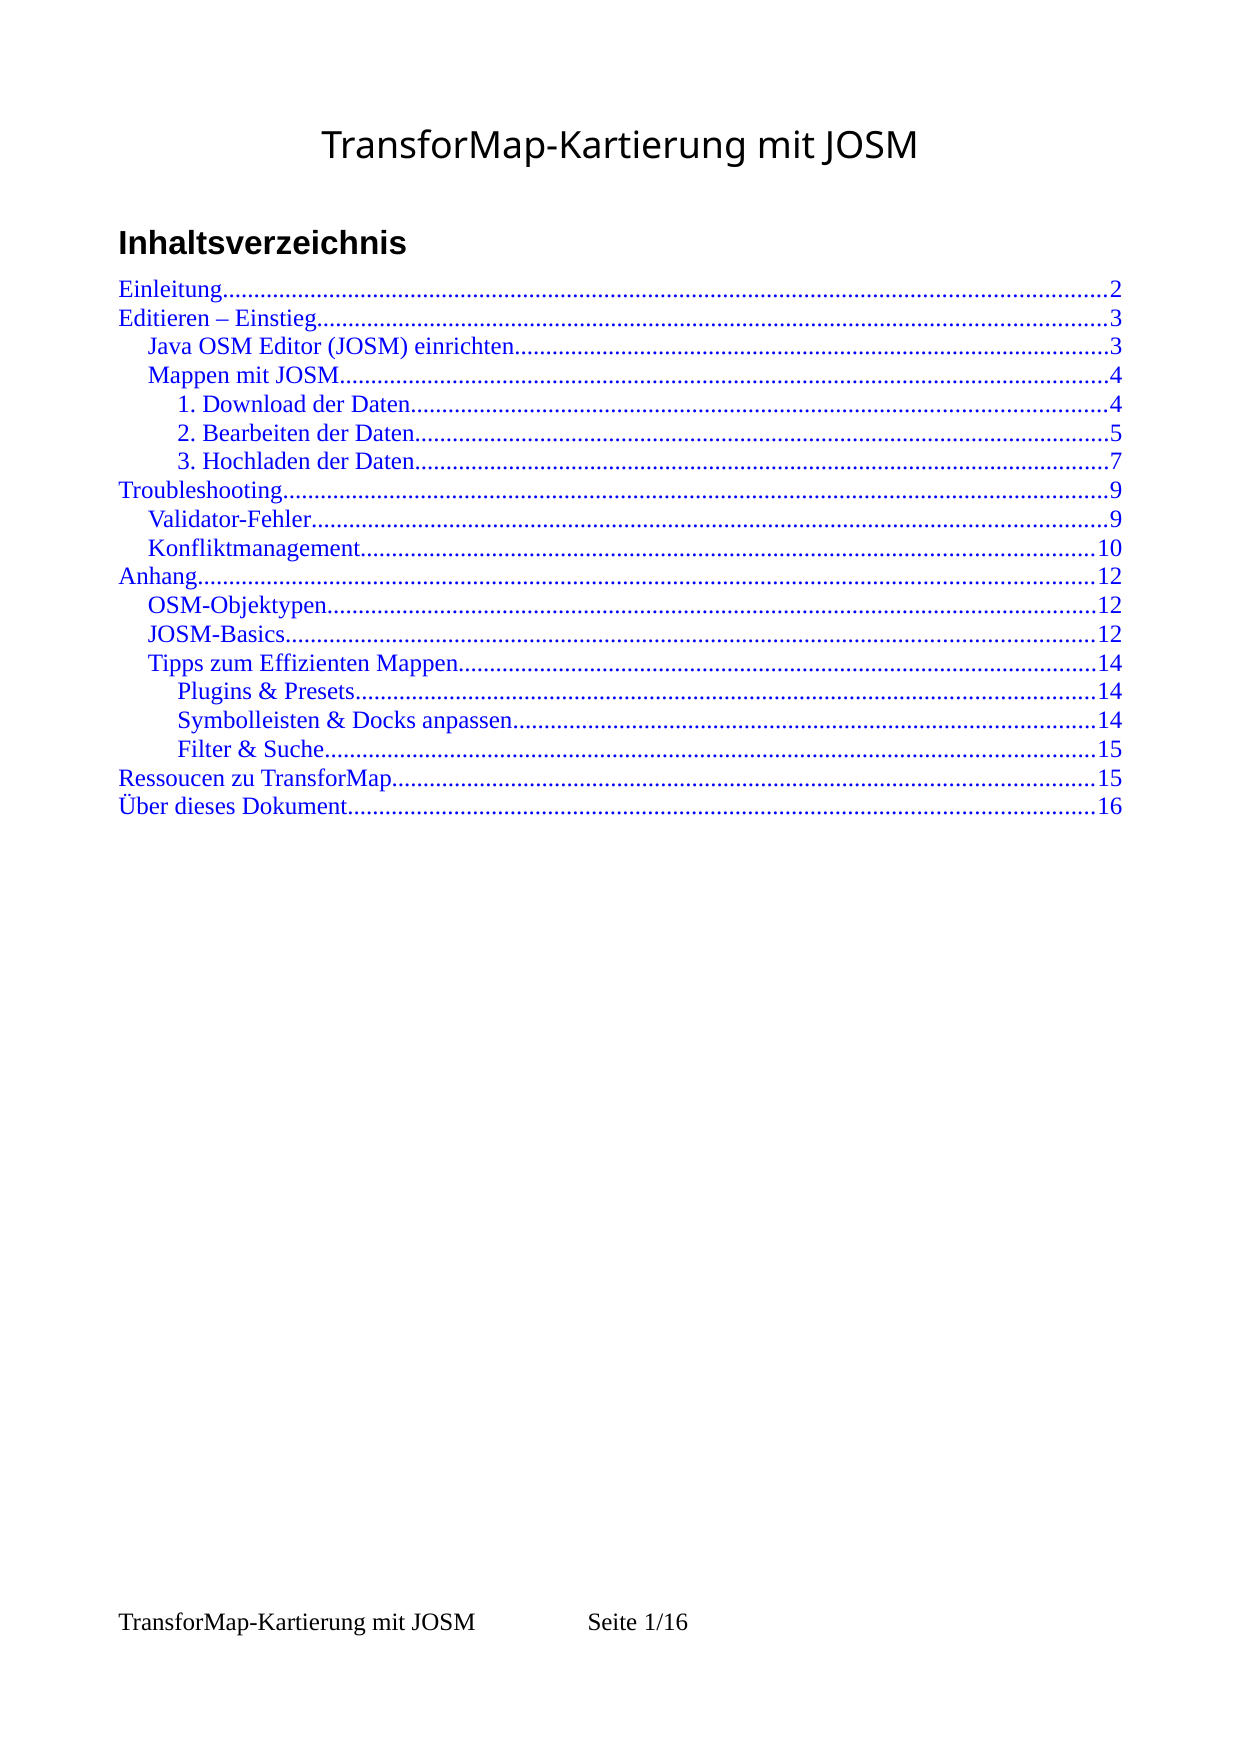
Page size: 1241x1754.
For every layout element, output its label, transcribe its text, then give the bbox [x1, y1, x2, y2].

text 1. Download der Daten 4 [177, 389, 1122, 418]
text OSM-Objektypen 12 [148, 590, 1122, 619]
text Validator-Fehler 9 [148, 504, 1122, 533]
text Tipps zum Effizienten Mappen 14 [148, 648, 1122, 676]
text Plugins & Presets 14 [177, 676, 1122, 705]
text Editieren – Einstieg 3 [118, 303, 1122, 331]
text Ressoucen zu TransforMap 15 [118, 763, 1122, 791]
subtitle Inhaltsverzeichnis [118, 223, 1122, 261]
text Über dieses Dokument 16 [118, 791, 1122, 820]
text Filter & Suche 15 [177, 734, 1122, 763]
text Troubleshooting 9 [118, 475, 1122, 504]
text TransforMap-Kartierung mit JOSM [118, 118, 1122, 169]
text JOSM-Basics 12 [148, 619, 1122, 648]
text Anhang 12 [118, 561, 1122, 590]
text Konfliktmanagement 10 [148, 533, 1122, 561]
text 2. Bearbeiten der Daten 5 [177, 418, 1122, 446]
text Java OSM Editor (JOSM) einrichten 3 [148, 331, 1122, 360]
text Einleitung 2 [118, 274, 1122, 303]
text 3. Hochladen der Daten 7 [177, 446, 1122, 475]
text Symbolleisten & Docks anpassen 14 [177, 705, 1122, 734]
text Mappen mit JOSM 4 [148, 360, 1122, 389]
